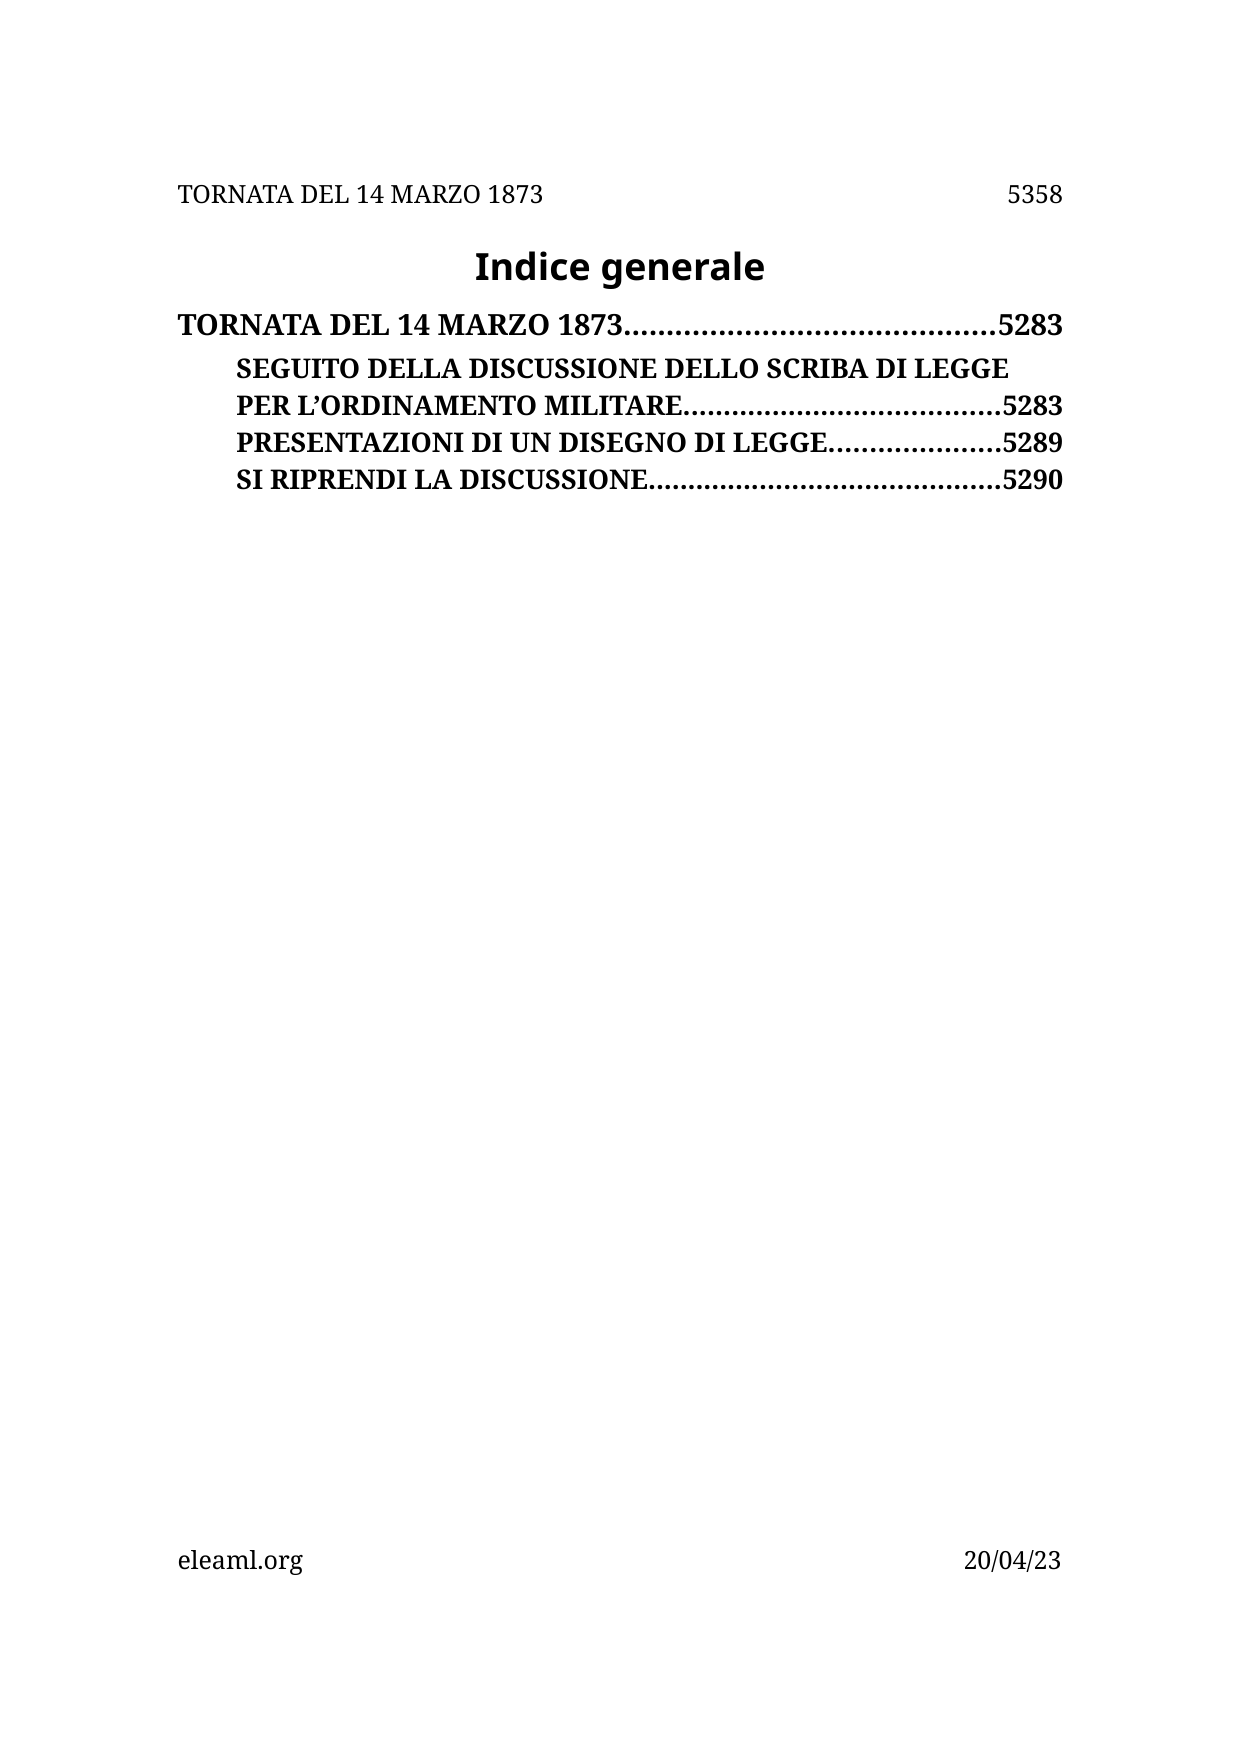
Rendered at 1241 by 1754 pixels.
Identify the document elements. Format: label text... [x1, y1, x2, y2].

text SI RIPRENDI LA DISCUSSIONE 5290 [236, 461, 1063, 497]
text PRESENTAZIONI DI UN DISEGNO DI LEGGE 5289 [236, 424, 1063, 461]
text TORNATA DEL 14 MARZO 1873 5283 [177, 304, 1063, 344]
subtitle Indice generale [177, 241, 1063, 292]
text SEGUITO DELLA DISCUSSIONE DELLO SCRIBA DI LEGGE PER L’ORDINAMENTO MILITARE 5283 [236, 350, 1063, 424]
